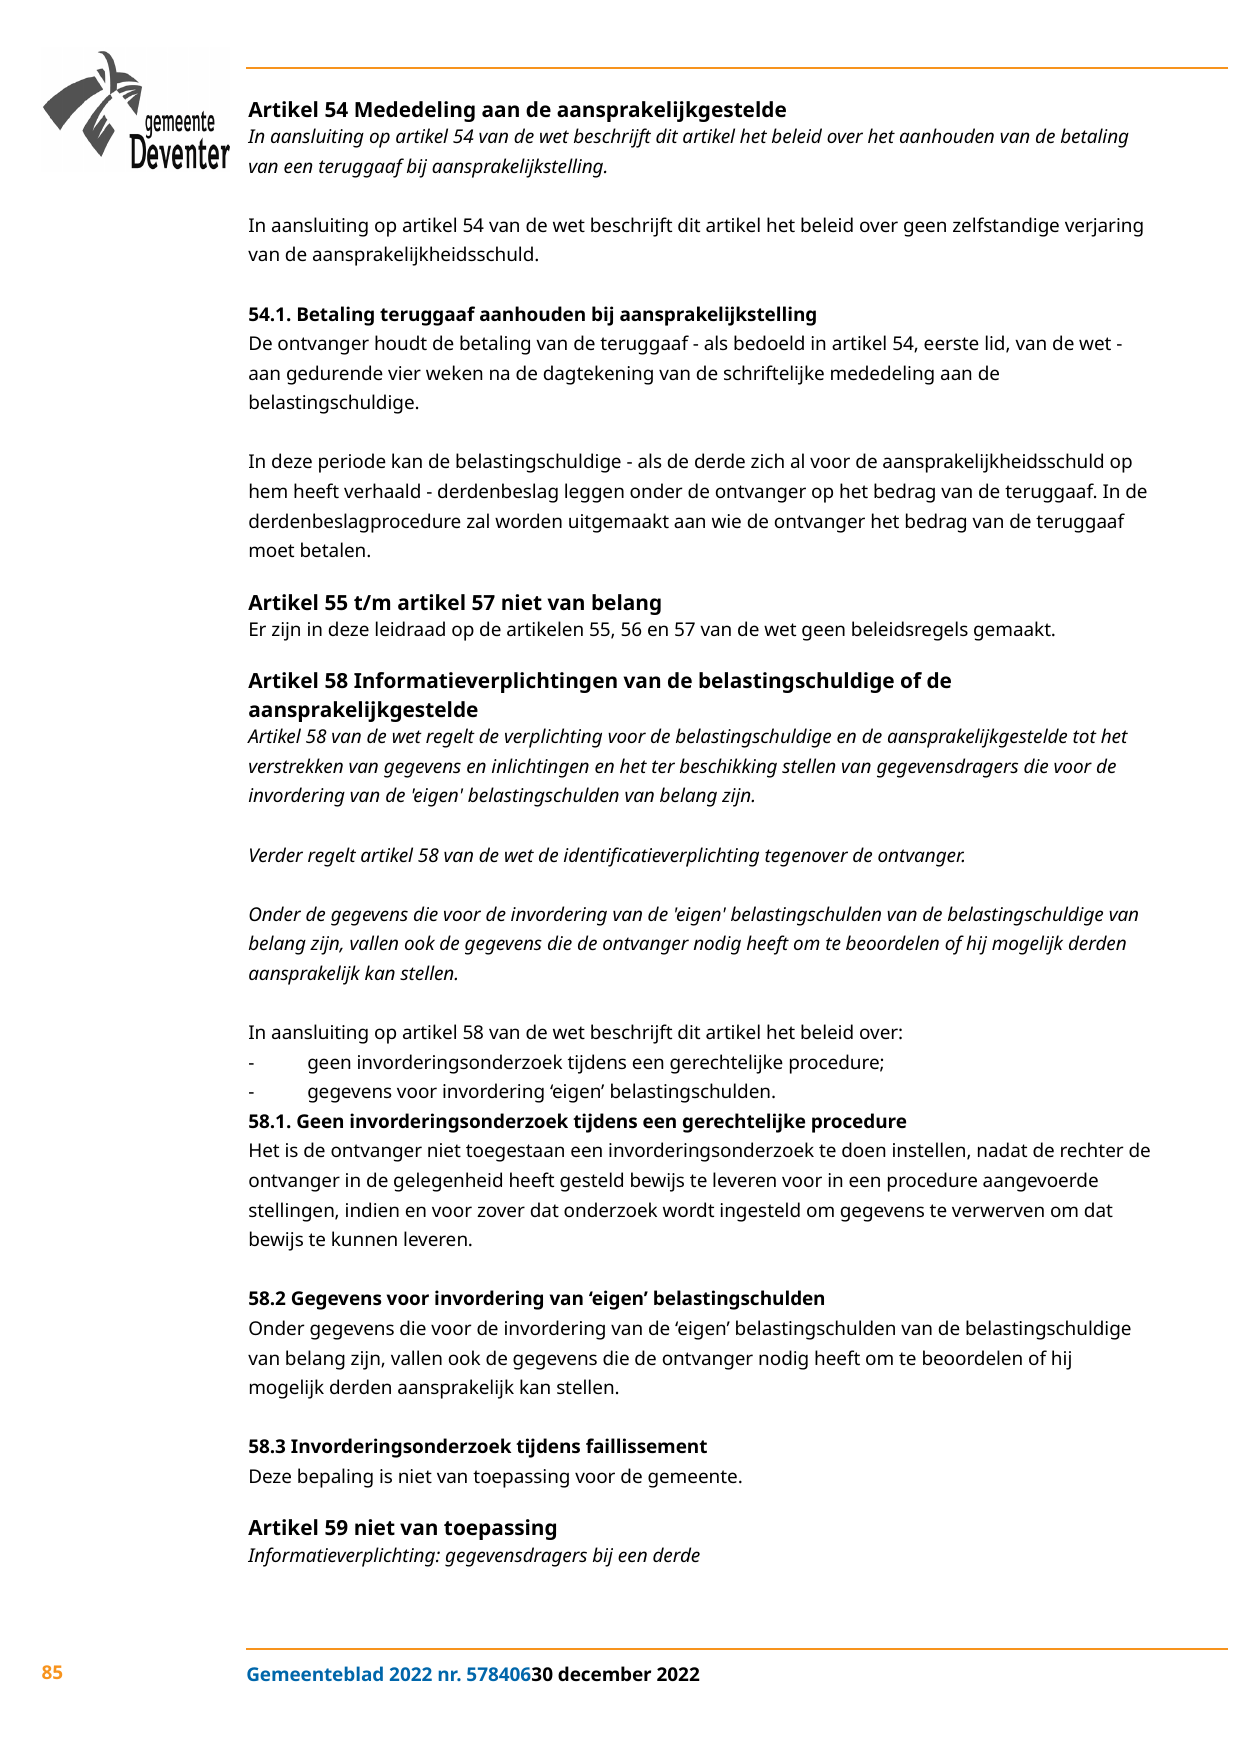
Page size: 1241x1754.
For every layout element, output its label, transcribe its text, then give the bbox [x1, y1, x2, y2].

text Het is de ontvanger niet toegestaan een invorderingsonderzoek te doen instellen, nadat de rechter de ontvanger in de gelegenheid heeft gesteld bewijs te leveren voor in een procedure aangevoerde stellingen, indien en voor zover dat onderzoek wordt ingesteld om gegevens te verwerven om dat bewijs te kunnen leveren. [248, 1138, 1152, 1252]
list gegevens voor invordering ‘eigen’ belastingschulden. [248, 1078, 1152, 1104]
text Artikel 59 niet van toepassing [248, 1513, 1152, 1542]
text In aansluiting op artikel 54 van de wet beschrijft dit artikel het beleid over het aanhouden van de betaling van een teruggaaf bij aansprakelijkstelling. [248, 123, 1152, 178]
text Deze bepaling is niet van toepassing voor de gemeente. [248, 1463, 1152, 1489]
text 58.1. Geen invorderingsonderzoek tijdens een gerechtelijke procedure [248, 1108, 1152, 1134]
text Informatieverplichting: gegevensdragers bij een derde [248, 1542, 1152, 1568]
text In aansluiting op artikel 54 van de wet beschrijft dit artikel het beleid over geen zelfstandige verjaring van de aansprakelijkheidsschuld. [248, 212, 1152, 267]
picture [41, 47, 231, 172]
text Artikel 54 Mededeling aan de aansprakelijkgestelde [248, 95, 1152, 123]
text Onder de gegevens die voor de invordering van de 'eigen' belastingschulden van de belastingschuldige van belang zijn, vallen ook de gegevens die de ontvanger nodig heeft om te beoordelen of hij mogelijk derden aansprakelijk kan stellen. [248, 901, 1152, 986]
text 58.3 Invorderingsonderzoek tijdens faillissement [248, 1433, 1152, 1459]
text In deze periode kan de belastingschuldige - als de derde zich al voor de aansprakelijkheidsschuld op hem heeft verhaald - derdenbeslag leggen onder de ontvanger op het bedrag van de teruggaaf. In de derdenbeslagprocedure zal worden uitgemaakt aan wie de ontvanger het bedrag van de teruggaaf moet betalen. [248, 449, 1152, 563]
text In aansluiting op artikel 58 van de wet beschrijft dit artikel het beleid over: [248, 1019, 1152, 1045]
text 54.1. Betaling teruggaaf aanhouden bij aansprakelijkstelling [248, 301, 1152, 326]
text Artikel 58 van de wet regelt de verplichting voor de belastingschuldige en de aansprakelijkgestelde tot het verstrekken van gegevens en inlichtingen en het ter beschikking stellen van gegevensdragers die voor de invordering van de 'eigen' belastingschulden van belang zijn. [248, 723, 1152, 808]
text Artikel 58 Informatieverplichtingen van de belastingschuldige of de aansprakelijkgestelde [248, 667, 1152, 723]
text Onder gegevens die voor de invordering van de ‘eigen’ belastingschulden van de belastingschuldige van belang zijn, vallen ook de gegevens die de ontvanger nodig heeft om te beoordelen of hij mogelijk derden aansprakelijk kan stellen. [248, 1315, 1152, 1400]
text Artikel 55 t/m artikel 57 niet van belang [248, 588, 1152, 616]
text 58.2 Gegevens voor invordering van ‘eigen’ belastingschulden [248, 1286, 1152, 1311]
text Er zijn in deze leidraad op de artikelen 55, 56 en 57 van de wet geen beleidsregels gemaakt. [248, 616, 1152, 642]
text De ontvanger houdt de betaling van de teruggaaf - als bedoeld in artikel 54, eerste lid, van de wet - aan gedurende vier weken na de dagtekening van de schriftelijke mededeling aan de belastingschuldige. [248, 330, 1152, 415]
list geen invorderingsonderzoek tijdens een gerechtelijke procedure; [248, 1049, 1152, 1075]
text Verder regelt artikel 58 van de wet de identificatieverplichting tegenover de ontvanger. [248, 842, 1152, 868]
